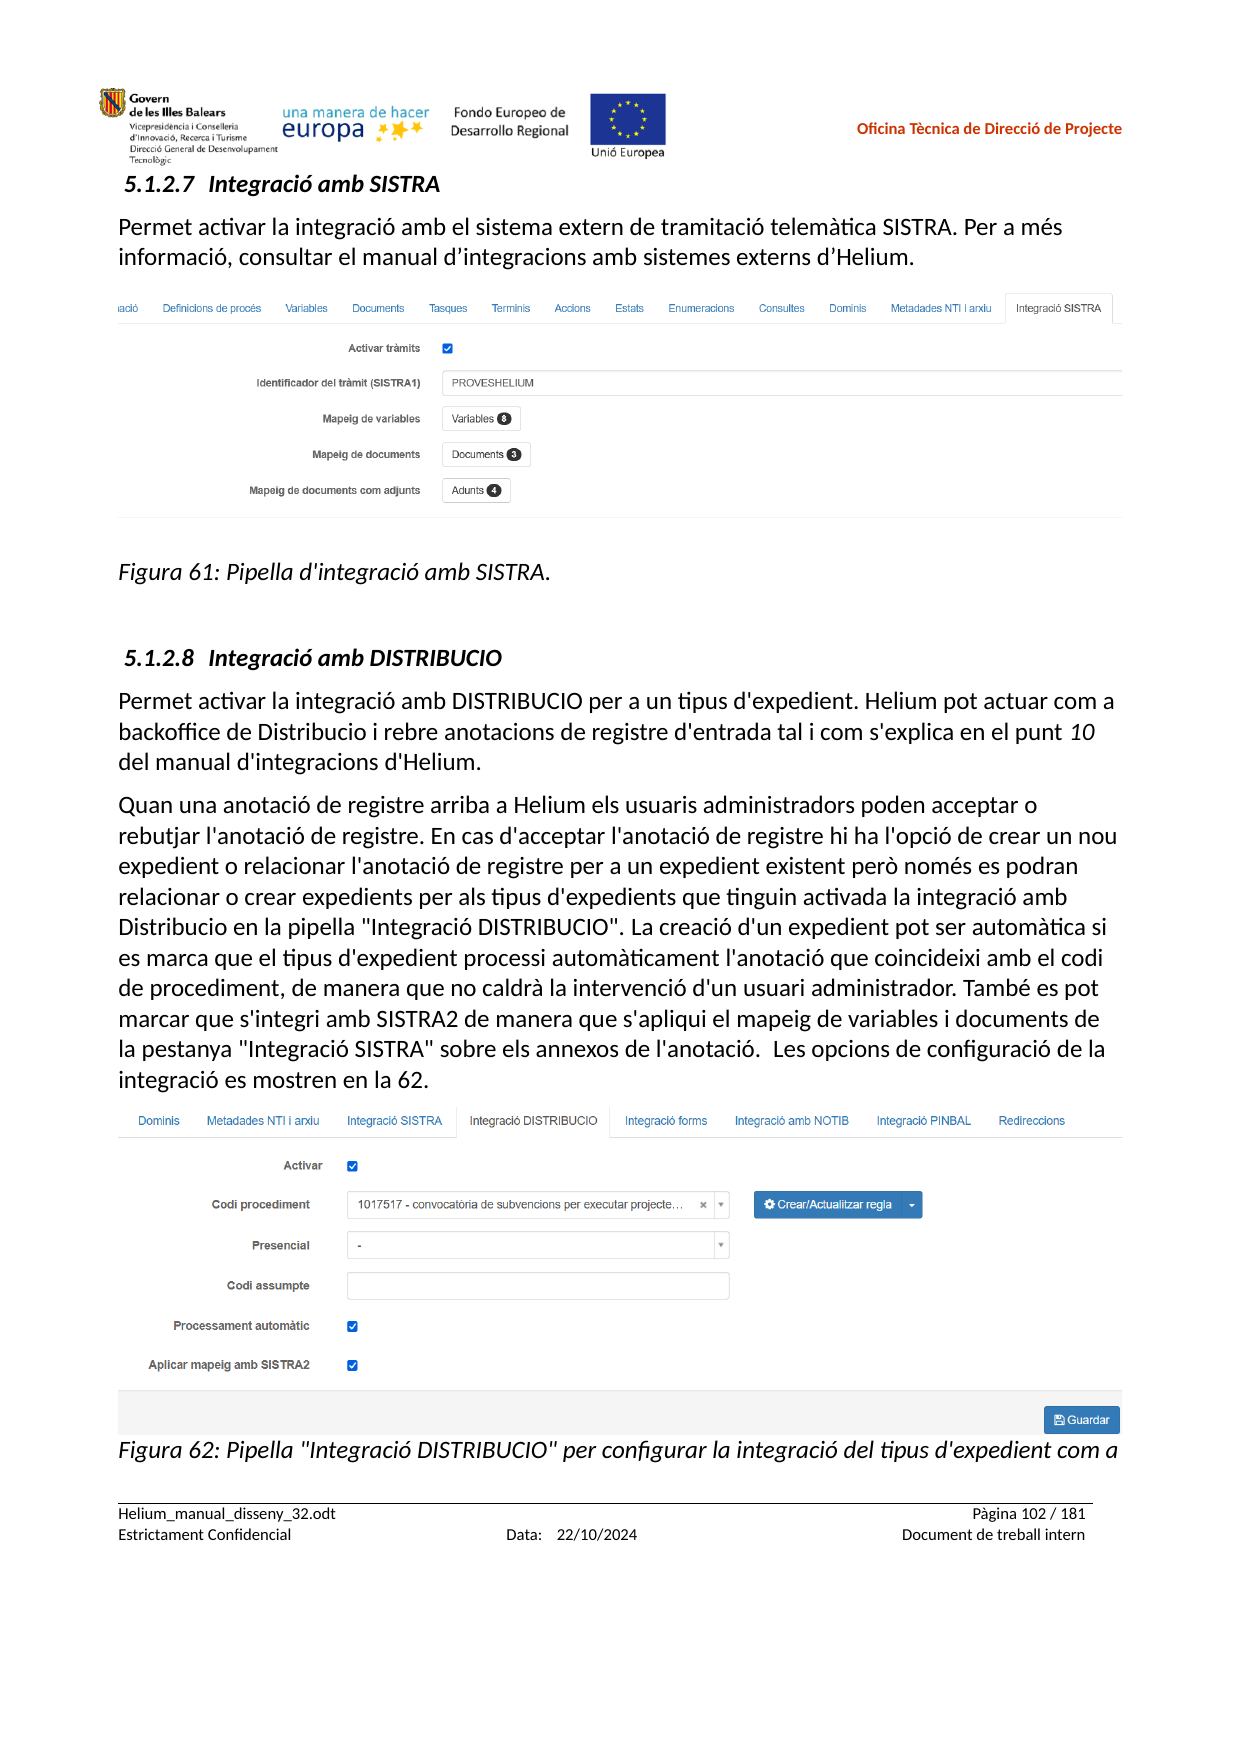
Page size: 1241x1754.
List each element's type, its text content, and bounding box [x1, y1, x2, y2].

text Permet activar la integració amb el sistema extern de tramitació telemàtica SISTRA. Per a més informació, consultar el manual d’integracions amb sistemes externs d’Helium. [118, 211, 1122, 272]
picture [99, 87, 668, 166]
text Figura 62: Pipella "Integració DISTRIBUCIO" per configurar la integració del tipus d'expedient com a [118, 1435, 1122, 1465]
subtitle Integració amb DISTRIBUCIO [118, 642, 1122, 673]
subtitle Integració amb SISTRA [118, 168, 1122, 198]
picture [118, 1107, 1123, 1435]
picture [118, 284, 1123, 526]
text Figura 61: Pipella d'integració amb SISTRA. [118, 526, 1122, 587]
text Quan una anotació de registre arriba a Helium els usuaris administradors poden acceptar o rebutjar l'anotació de registre. En cas d'acceptar l'anotació de registre hi ha l'opció de crear un nou expedient o relacionar l'anotació de registre per a un expedient existent però només es podran relacionar o crear expedients per als tipus d'expedients que tinguin activada la integració amb Distribucio en la pipella "Integració DISTRIBUCIO". La creació d'un expedient pot ser automàtica si es marca que el tipus d'expedient processi automàticament l'anotació que coincideixi amb el codi de procediment, de manera que no caldrà la intervenció d'un usuari administrador. També es pot marcar que s'integri amb SISTRA2 de manera que s'apliqui el mapeig de variables i documents de la pestanya "Integració SISTRA" sobre els annexos de l'anotació. Les opcions de configuració de la integració es mostren en la 62. [118, 789, 1122, 1094]
text Permet activar la integració amb DISTRIBUCIO per a un tipus d'expedient. Helium pot actuar com a backoffice de Distribucio i rebre anotacions de registre d'entrada tal i com s'explica en el punt 10 del manual d'integracions d'Helium. [118, 685, 1122, 777]
